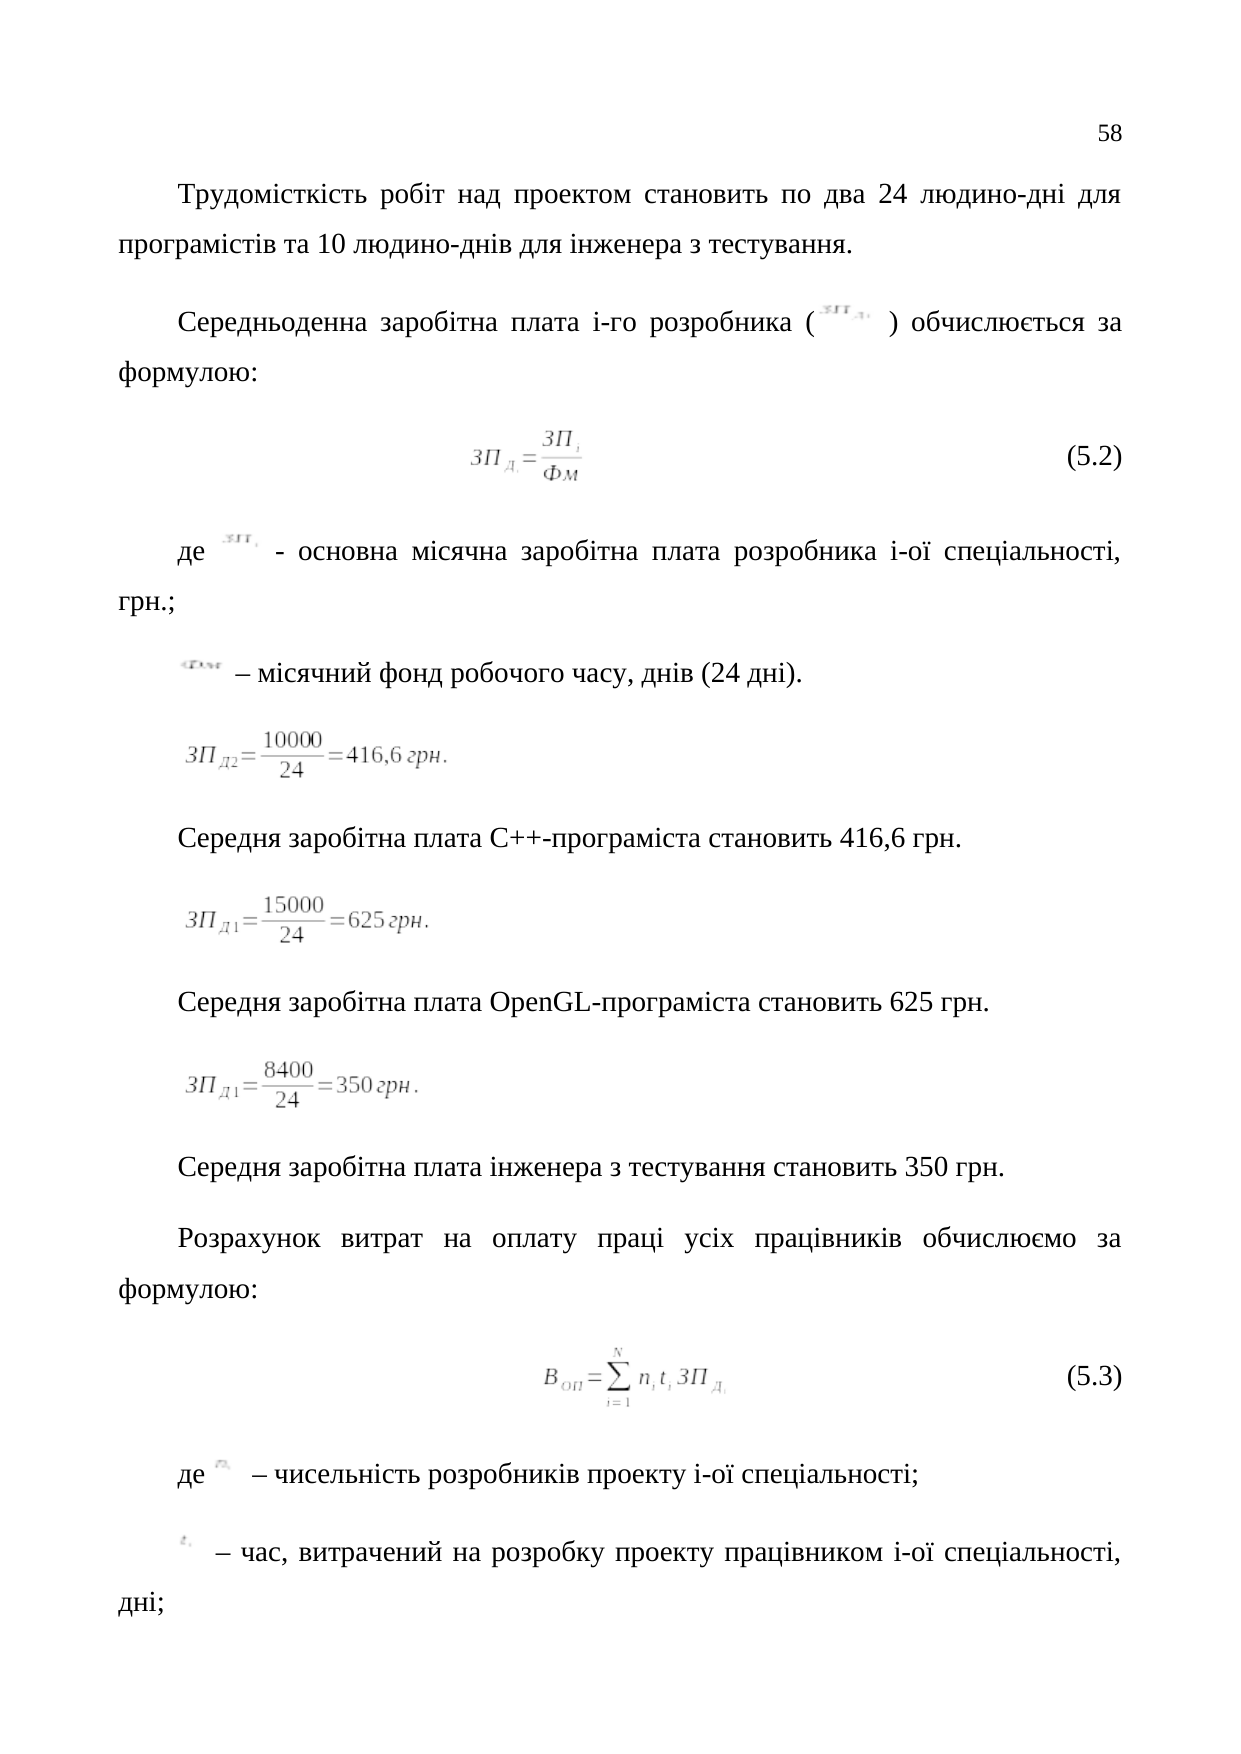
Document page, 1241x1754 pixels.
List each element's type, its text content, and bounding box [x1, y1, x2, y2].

text Трудомісткість робіт над проектом становить по два 24 людино-дні для програмістів та 10 людино-днів для інженера з тестування. [118, 176, 1122, 260]
text – час, витрачений на розробку проекту працівником і-ої спеціальності, дні; [118, 1528, 1122, 1617]
text Розрахунок витрат на оплату праці усіх працівників обчислюємо за формулою: [118, 1221, 1122, 1304]
text де - основна місячна заробітна плата розробника і-ої спеціальності, грн.; [118, 527, 1122, 617]
text (5.3) [118, 1342, 1122, 1413]
text де – чисельність розробників проекту і-ої спеціальності; [118, 1451, 1122, 1490]
text Середня заробітна плата OpenGL-програміста становить 625 грн. [118, 984, 1122, 1018]
text (5.2) [118, 425, 1122, 490]
text – місячний фонд робочого часу, днів (24 дні). [118, 655, 1122, 688]
text Середня заробітна плата C++-програміста становить 416,6 грн. [118, 820, 1122, 853]
text Середньоденна заробітна плата і-го розробника () обчислюється за формулою: [118, 298, 1122, 388]
text Середня заробітна плата інженера з тестування становить 350 грн. [118, 1149, 1122, 1183]
